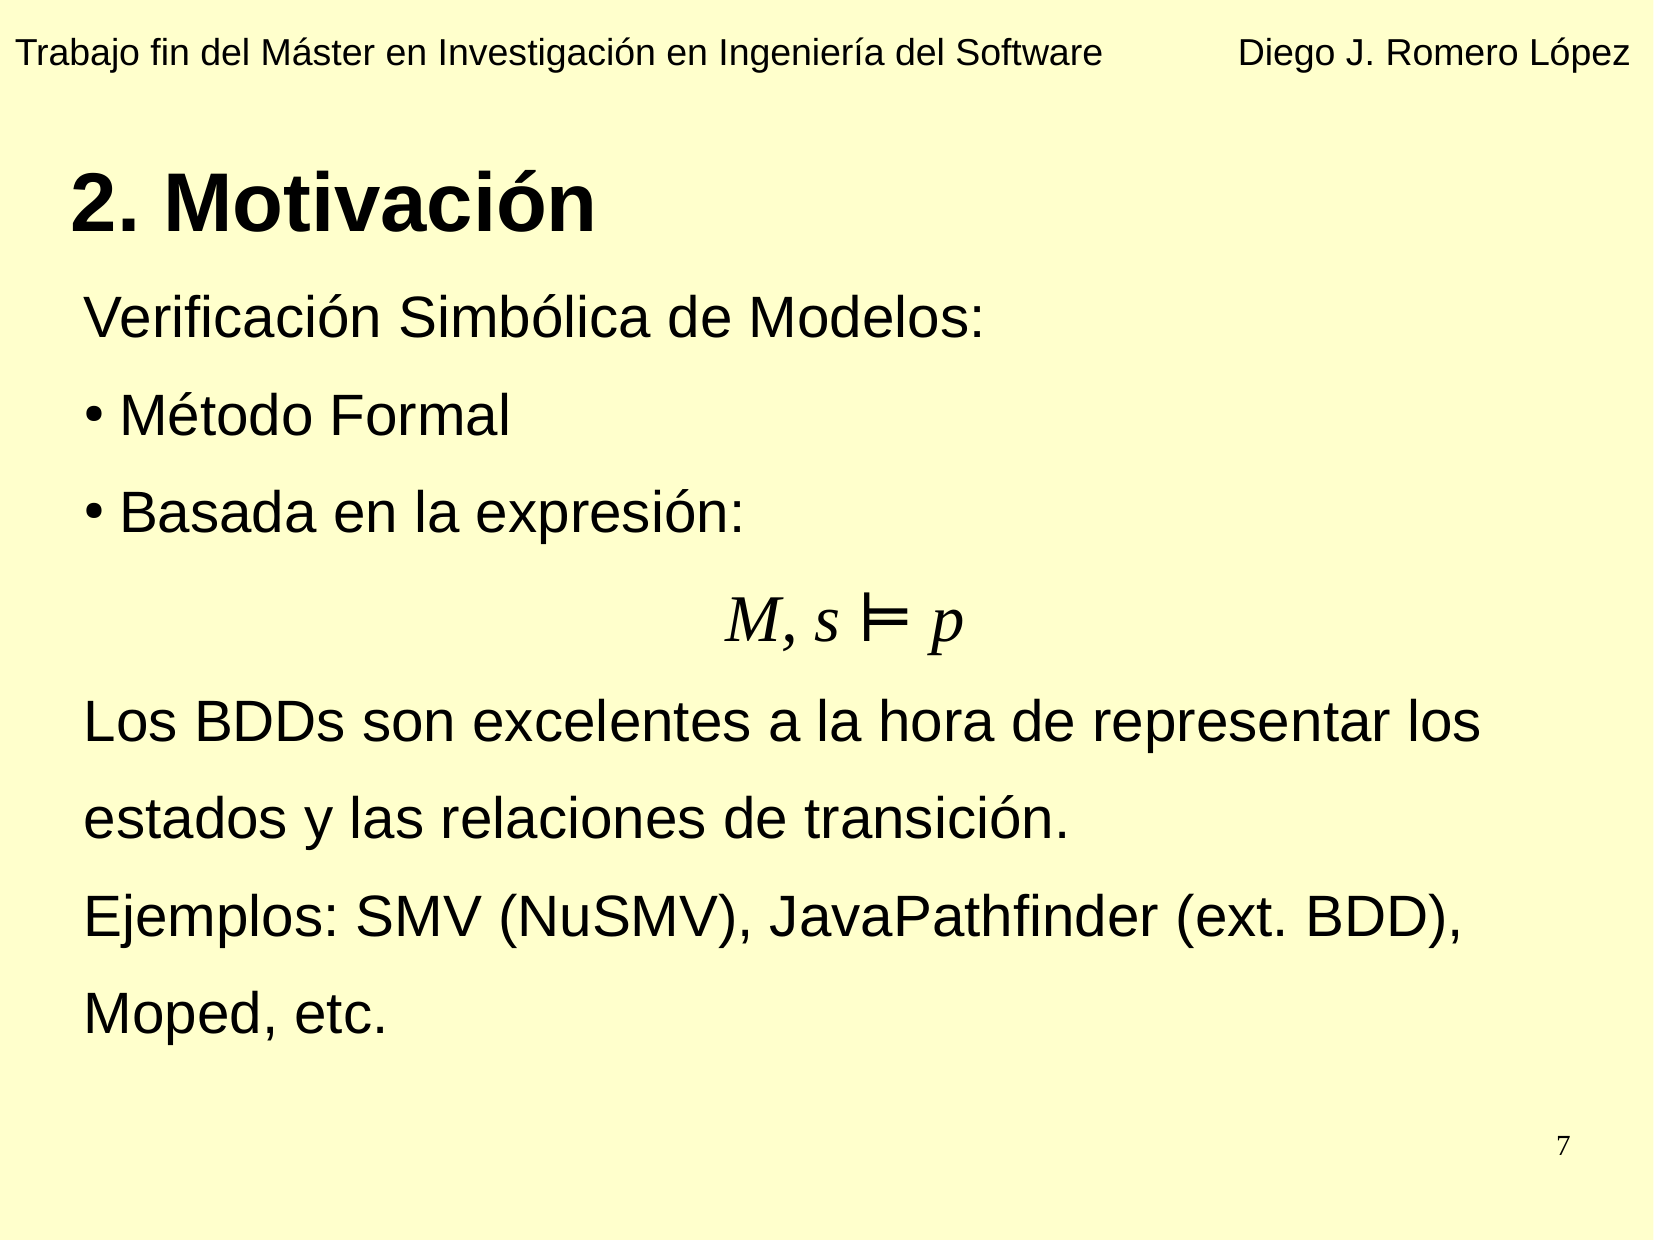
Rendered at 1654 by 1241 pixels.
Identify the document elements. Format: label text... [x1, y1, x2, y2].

text_box Verificación Simbólica de Modelos: Método Formal Basada en la expresión: M, s ⊨ p Los BDDs son excelentes a la hora de representar los estados y las relaciones de transición. Ejemplos: SMV (NuSMV), JavaPathfinder (ext. BDD), Moped, etc. [83, 212, 1572, 1087]
text_box 2. Motivación [70, 109, 1394, 203]
